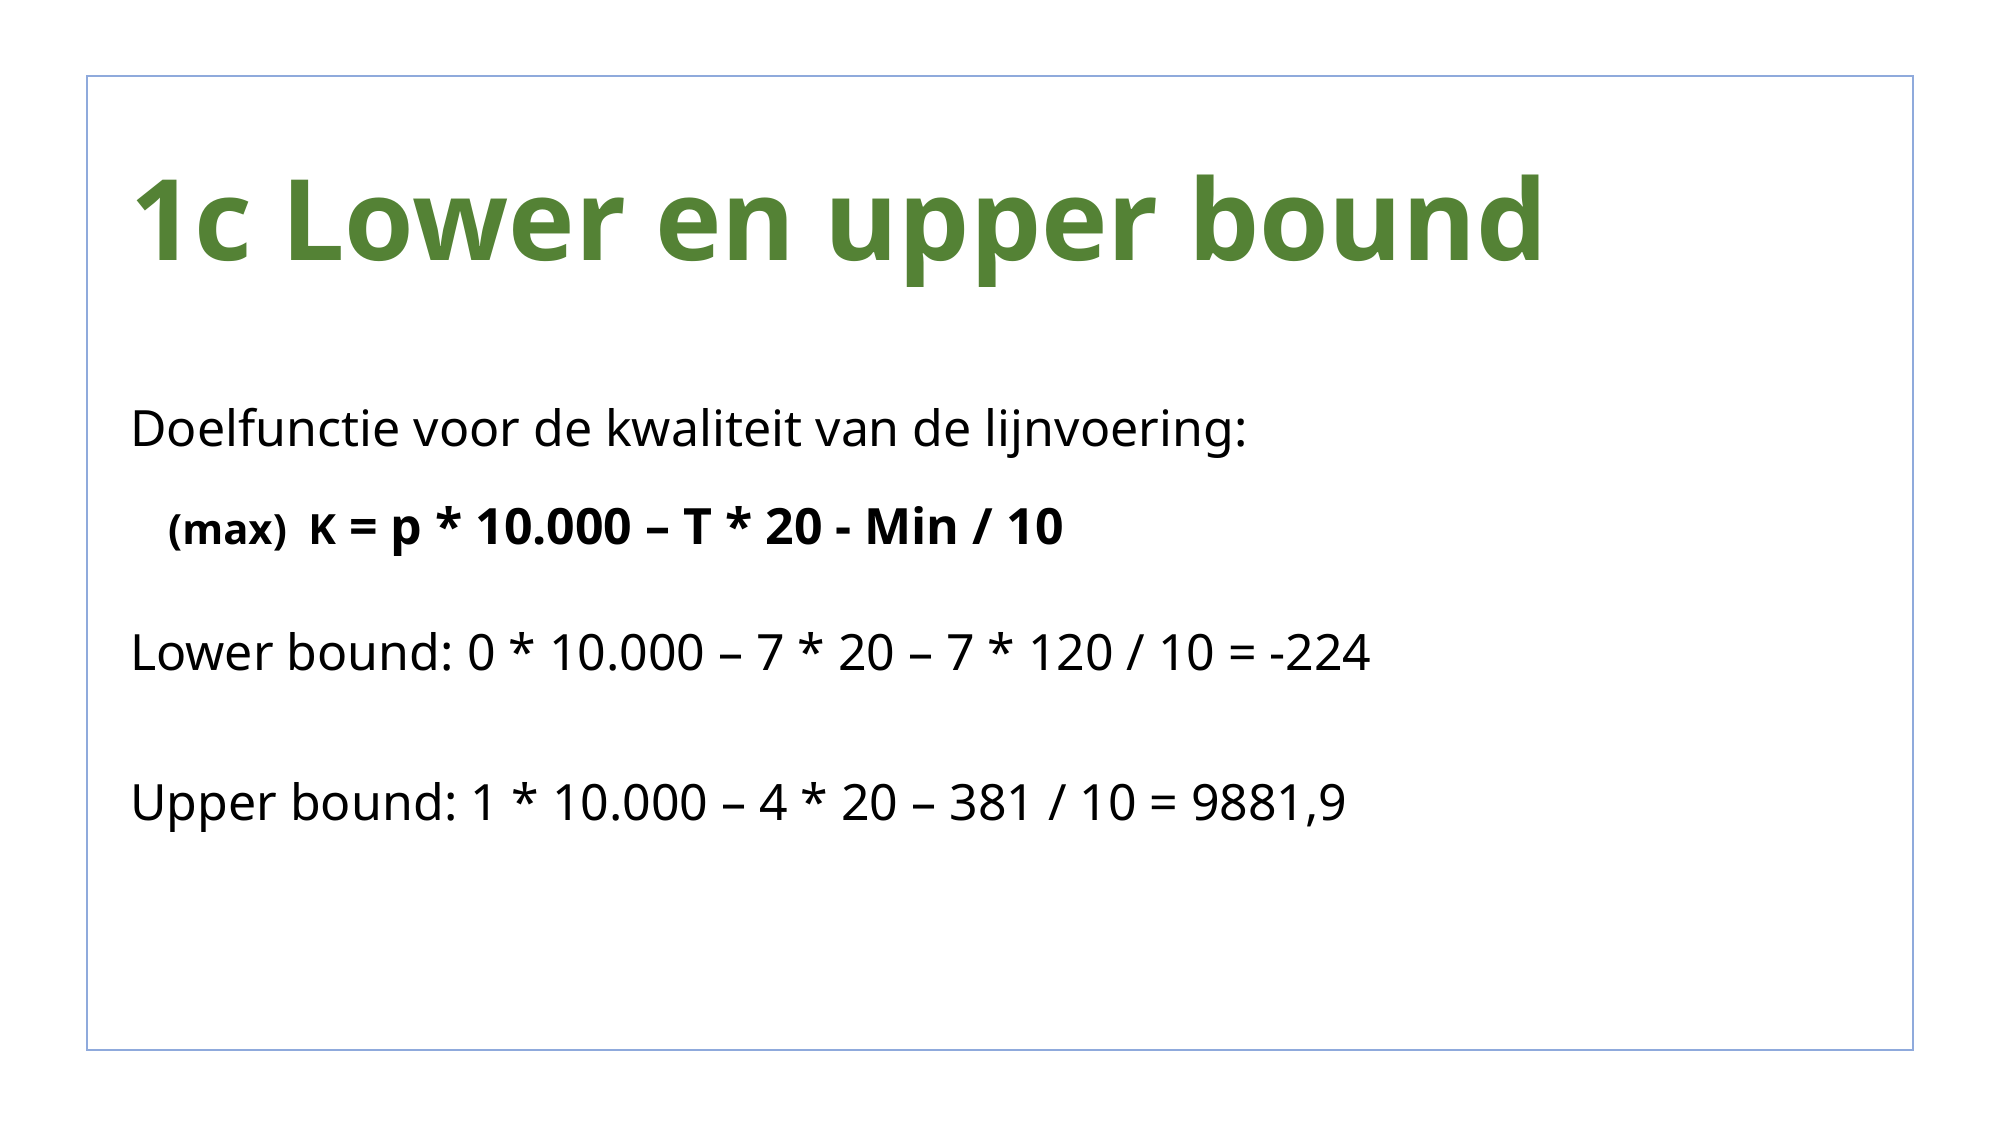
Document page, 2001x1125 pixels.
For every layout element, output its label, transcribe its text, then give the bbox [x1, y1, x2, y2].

text_box (max) K = p * 10.000 – T * 20 - Min / 10 [153, 486, 1442, 563]
list Doelfunctie voor de kwaliteit van de lijnvoering: Lower bound: 0 * 10.000 – 7 * 20 – 7 * 120 / 10 = -224 Upper bound: 1 * 10.000 – 4 * 20 – 381 / 10 = 9881,9 [115, 395, 1913, 1049]
title 1c Lower en upper bound [115, 115, 1841, 334]
text_box [87, 76, 1913, 1050]
